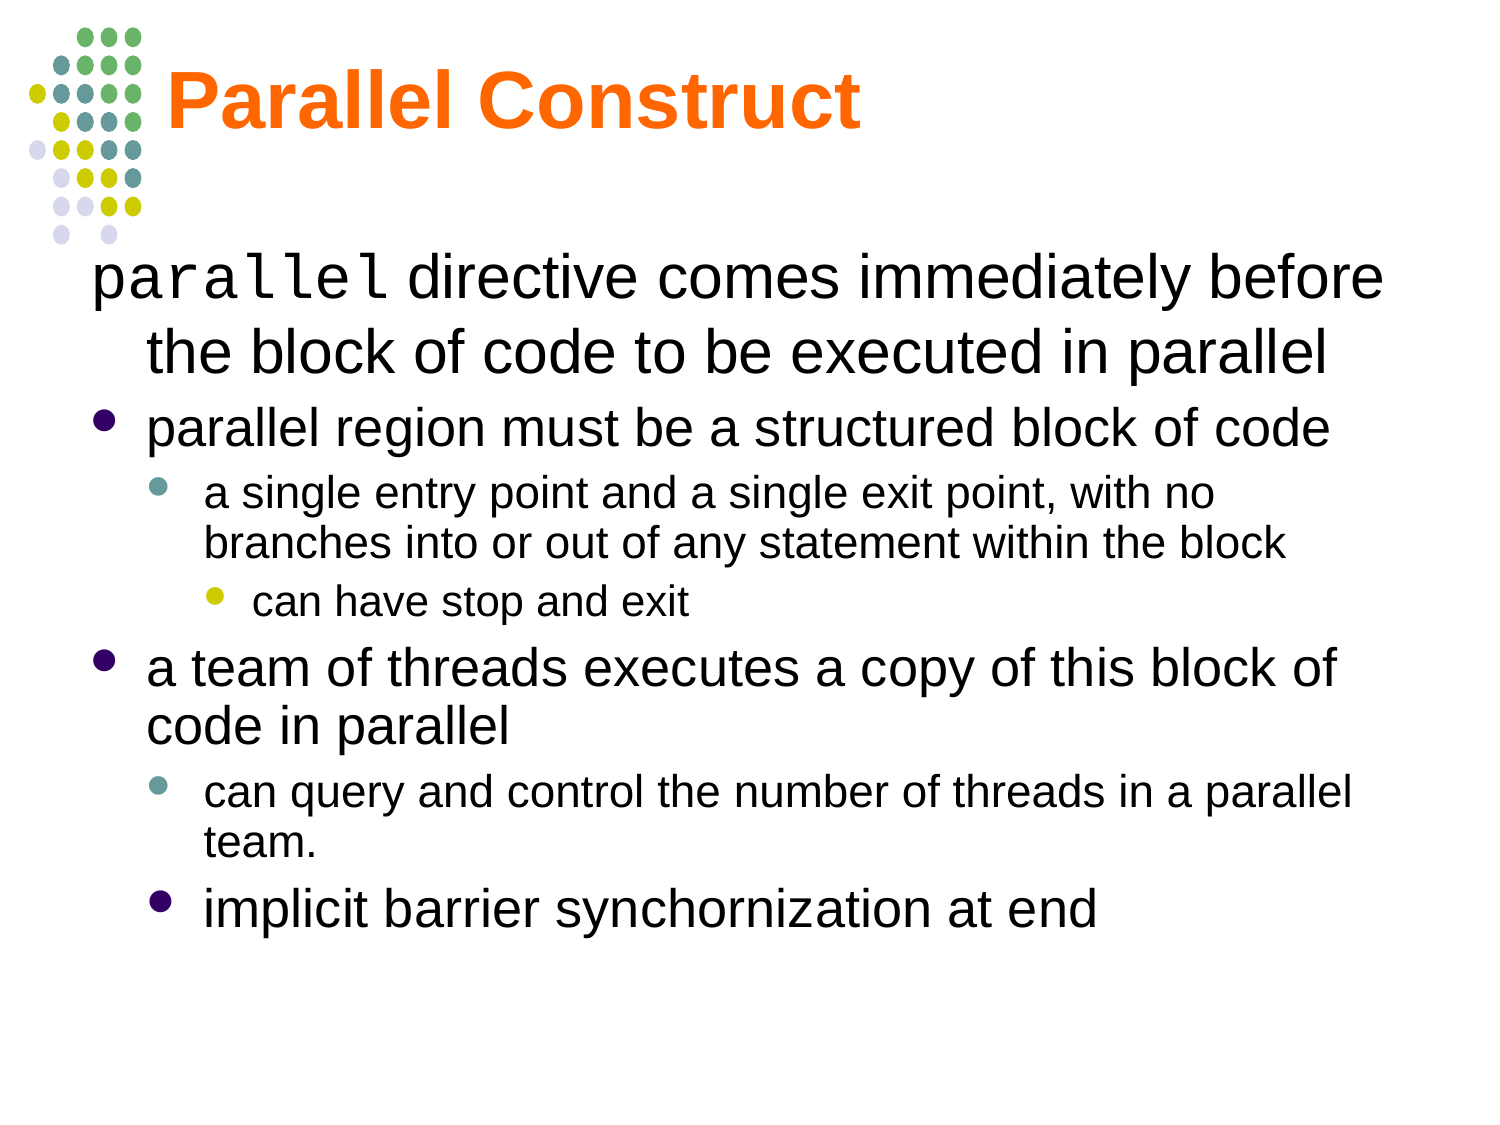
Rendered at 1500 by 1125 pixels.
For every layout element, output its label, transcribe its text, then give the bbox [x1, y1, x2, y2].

list parallel directive comes immediately before the block of code to be executed in parallel parallel region must be a structured block of code a single entry point and a single exit point, with no branches into or out of any statement within the block can have stop and exit a team of threads executes a copy of this block of code in parallel can query and control the number of threads in a parallel team. implicit barrier synchornization at end [75, 228, 1426, 1030]
title Parallel Construct [151, 40, 1390, 176]
